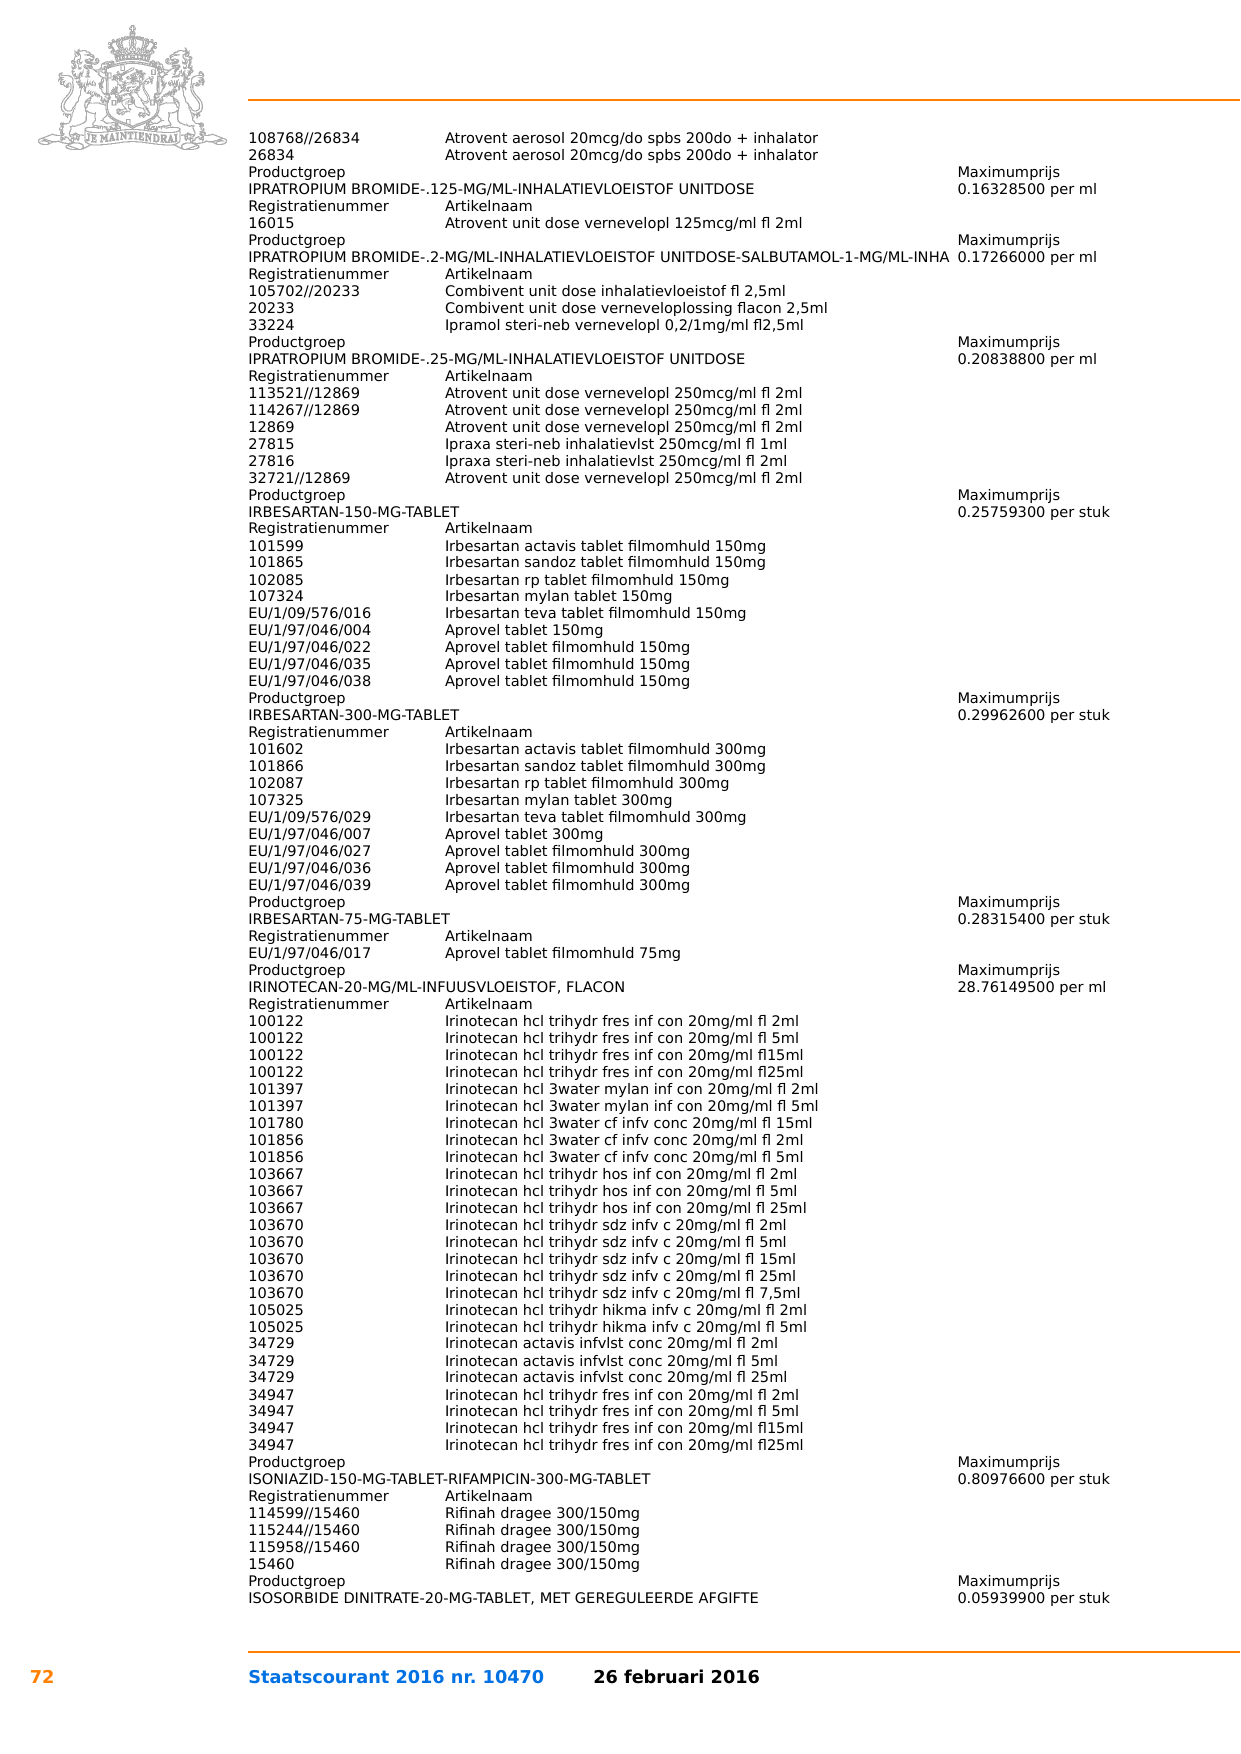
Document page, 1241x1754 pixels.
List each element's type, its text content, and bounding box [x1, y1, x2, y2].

table_cell [951, 198, 1163, 215]
table_cell Aprovel tablet filmomhuld 150mg [439, 639, 951, 656]
table_cell 15460 [248, 1556, 439, 1573]
table_cell [951, 1217, 1163, 1233]
table_cell [951, 809, 1163, 826]
table_cell Aprovel tablet filmomhuld 75mg [439, 945, 951, 962]
table_cell [951, 520, 1163, 537]
table_cell 34729 [248, 1335, 439, 1352]
table_cell [439, 894, 951, 911]
table_cell 100122 [248, 1013, 439, 1030]
table_cell [951, 1200, 1163, 1217]
table_cell [951, 996, 1163, 1013]
table_cell Irinotecan hcl trihydr fres inf con 20mg/ml fl 2ml [439, 1386, 951, 1403]
table_cell Irinotecan actavis infvlst conc 20mg/ml fl 2ml [439, 1335, 951, 1352]
table_cell 102085 [248, 571, 439, 588]
table_cell [951, 147, 1163, 164]
table_cell Artikelnaam [439, 266, 951, 283]
table_cell 16015 [248, 215, 439, 232]
table_cell [439, 1454, 951, 1471]
table_cell Productgroep [248, 486, 439, 503]
table_cell [951, 1268, 1163, 1284]
table_cell 0.25759300 per stuk [951, 504, 1163, 520]
table_cell Productgroep [248, 894, 439, 911]
table_cell [951, 928, 1163, 945]
table_cell 27815 [248, 436, 439, 452]
table_cell 101866 [248, 758, 439, 775]
table_cell IRBESARTAN-150-MG-TABLET [248, 504, 951, 520]
table_cell 0.17266000 per ml [951, 249, 1163, 266]
table_cell EU/1/97/046/035 [248, 656, 439, 673]
table_cell Irinotecan hcl trihydr fres inf con 20mg/ml fl25ml [439, 1064, 951, 1081]
table_cell [951, 826, 1163, 843]
table_cell 101780 [248, 1115, 439, 1132]
table_cell 113521//12869 [248, 385, 439, 402]
table_cell Productgroep [248, 334, 439, 351]
table_cell Irinotecan hcl trihydr hos inf con 20mg/ml fl 25ml [439, 1200, 951, 1217]
table_cell Aprovel tablet filmomhuld 150mg [439, 673, 951, 690]
table_cell [951, 877, 1163, 894]
table_cell [951, 1539, 1163, 1556]
table_cell 107325 [248, 792, 439, 809]
table_cell 34947 [248, 1386, 439, 1403]
table_cell [951, 266, 1163, 283]
table_cell Registratienummer [248, 368, 439, 384]
table_cell [951, 419, 1163, 436]
table_cell 101856 [248, 1149, 439, 1166]
table_cell Rifinah dragee 300/150mg [439, 1522, 951, 1539]
table_cell [951, 622, 1163, 639]
table_cell Aprovel tablet filmomhuld 300mg [439, 843, 951, 860]
table_cell EU/1/97/046/022 [248, 639, 439, 656]
table_cell Irinotecan hcl trihydr fres inf con 20mg/ml fl25ml [439, 1437, 951, 1454]
table_cell Irinotecan hcl 3water cf infv conc 20mg/ml fl 5ml [439, 1149, 951, 1166]
table_cell [951, 1149, 1163, 1166]
table_cell [951, 792, 1163, 809]
table_cell [951, 130, 1163, 147]
table_cell 114267//12869 [248, 402, 439, 418]
table_cell Aprovel tablet filmomhuld 300mg [439, 860, 951, 877]
table_cell [951, 1251, 1163, 1267]
table_cell EU/1/97/046/039 [248, 877, 439, 894]
table_cell Atrovent aerosol 20mcg/do spbs 200do + inhalator [439, 147, 951, 164]
table_cell [439, 1573, 951, 1590]
table_cell 105025 [248, 1319, 439, 1335]
table_cell Registratienummer [248, 198, 439, 215]
table_cell Irinotecan hcl trihydr sdz infv c 20mg/ml fl 15ml [439, 1251, 951, 1267]
table_cell [951, 1115, 1163, 1132]
table_cell 103670 [248, 1251, 439, 1267]
table_cell 100122 [248, 1064, 439, 1081]
table_cell EU/1/97/046/007 [248, 826, 439, 843]
table_cell [951, 317, 1163, 334]
table_cell Productgroep [248, 232, 439, 249]
table_cell [951, 385, 1163, 402]
table_cell Irbesartan teva tablet filmomhuld 300mg [439, 809, 951, 826]
table_cell Combivent unit dose verneveloplossing flacon 2,5ml [439, 300, 951, 317]
table_cell Irinotecan hcl 3water mylan inf con 20mg/ml fl 5ml [439, 1098, 951, 1115]
table_cell Ipraxa steri-neb inhalatievlst 250mcg/ml fl 2ml [439, 453, 951, 469]
table_cell Atrovent unit dose vernevelopl 250mcg/ml fl 2ml [439, 470, 951, 486]
table_cell [951, 656, 1163, 673]
table_cell Maximumprijs [951, 1454, 1163, 1471]
table_cell Artikelnaam [439, 198, 951, 215]
table_cell [951, 215, 1163, 232]
table_cell 103667 [248, 1166, 439, 1183]
picture [38, 25, 227, 150]
table_cell EU/1/97/046/036 [248, 860, 439, 877]
table_cell Rifinah dragee 300/150mg [439, 1505, 951, 1522]
table_cell Irinotecan hcl 3water cf infv conc 20mg/ml fl 2ml [439, 1132, 951, 1149]
table_cell Atrovent unit dose vernevelopl 250mcg/ml fl 2ml [439, 385, 951, 402]
table_cell Combivent unit dose inhalatievloeistof fl 2,5ml [439, 283, 951, 300]
table_cell Maximumprijs [951, 486, 1163, 503]
table_cell 20233 [248, 300, 439, 317]
table_cell [951, 436, 1163, 452]
table_cell [951, 945, 1163, 962]
table_cell EU/1/97/046/027 [248, 843, 439, 860]
table_cell 108768//26834 [248, 130, 439, 147]
table_cell Irinotecan hcl trihydr fres inf con 20mg/ml fl 2ml [439, 1013, 951, 1030]
table_cell Registratienummer [248, 266, 439, 283]
table_cell 101397 [248, 1098, 439, 1115]
table_cell Rifinah dragee 300/150mg [439, 1539, 951, 1556]
table_cell 103670 [248, 1268, 439, 1284]
table_cell [439, 962, 951, 979]
table_cell Aprovel tablet filmomhuld 300mg [439, 877, 951, 894]
table_cell Irinotecan hcl trihydr fres inf con 20mg/ml fl15ml [439, 1047, 951, 1064]
table_cell Registratienummer [248, 1488, 439, 1505]
table_cell 101602 [248, 741, 439, 758]
table_cell Productgroep [248, 962, 439, 979]
table_cell [951, 1166, 1163, 1183]
table_cell [951, 1522, 1163, 1539]
table_cell [951, 300, 1163, 317]
table_cell [951, 1081, 1163, 1098]
table_cell 105025 [248, 1301, 439, 1318]
table_cell [951, 843, 1163, 860]
table_cell [951, 538, 1163, 554]
table_cell [951, 554, 1163, 571]
table_cell Irinotecan hcl trihydr sdz infv c 20mg/ml fl 2ml [439, 1217, 951, 1233]
table_cell 34947 [248, 1403, 439, 1420]
table_cell 34947 [248, 1420, 439, 1437]
table_cell [951, 1369, 1163, 1386]
table_cell Irinotecan actavis infvlst conc 20mg/ml fl 5ml [439, 1353, 951, 1369]
table_cell [951, 1183, 1163, 1199]
table_cell 0.29962600 per stuk [951, 707, 1163, 724]
table_cell 0.80976600 per stuk [951, 1471, 1163, 1488]
table_cell Productgroep [248, 1573, 439, 1590]
table_cell Irinotecan hcl trihydr hikma infv c 20mg/ml fl 5ml [439, 1319, 951, 1335]
table_cell 115958//15460 [248, 1539, 439, 1556]
table_cell Irbesartan actavis tablet filmomhuld 300mg [439, 741, 951, 758]
table_cell EU/1/09/576/029 [248, 809, 439, 826]
table_cell IPRATROPIUM BROMIDE-.125-MG/ML-INHALATIEVLOEISTOF UNITDOSE [248, 181, 951, 198]
table_cell Irinotecan hcl 3water cf infv conc 20mg/ml fl 15ml [439, 1115, 951, 1132]
table_cell 33224 [248, 317, 439, 334]
table_cell [951, 1488, 1163, 1505]
table_cell [951, 1403, 1163, 1420]
table_cell [951, 673, 1163, 690]
table_cell [951, 741, 1163, 758]
table_cell Irinotecan hcl trihydr hos inf con 20mg/ml fl 2ml [439, 1166, 951, 1183]
table_cell Maximumprijs [951, 894, 1163, 911]
table_cell [951, 1420, 1163, 1437]
table_cell Irinotecan hcl trihydr hikma infv c 20mg/ml fl 2ml [439, 1301, 951, 1318]
table_cell Aprovel tablet 300mg [439, 826, 951, 843]
table_cell Aprovel tablet filmomhuld 150mg [439, 656, 951, 673]
table_cell [951, 283, 1163, 300]
table_cell IRBESARTAN-75-MG-TABLET [248, 911, 951, 928]
table_cell [951, 860, 1163, 877]
table_cell 26834 [248, 147, 439, 164]
table_cell EU/1/09/576/016 [248, 605, 439, 622]
table_cell [951, 1386, 1163, 1403]
table_cell Irbesartan mylan tablet 300mg [439, 792, 951, 809]
table_cell Artikelnaam [439, 928, 951, 945]
table_cell Maximumprijs [951, 962, 1163, 979]
table_cell [951, 588, 1163, 605]
table_cell Artikelnaam [439, 996, 951, 1013]
table_cell Maximumprijs [951, 1573, 1163, 1590]
table_cell [951, 1285, 1163, 1301]
table_cell 101599 [248, 538, 439, 554]
table_cell 103670 [248, 1234, 439, 1251]
table_cell Atrovent unit dose vernevelopl 125mcg/ml fl 2ml [439, 215, 951, 232]
table_cell Productgroep [248, 690, 439, 707]
table_cell [951, 1064, 1163, 1081]
table_cell Irinotecan hcl trihydr sdz infv c 20mg/ml fl 5ml [439, 1234, 951, 1251]
table_cell Ipraxa steri-neb inhalatievlst 250mcg/ml fl 1ml [439, 436, 951, 452]
table_cell Registratienummer [248, 996, 439, 1013]
table_cell Productgroep [248, 1454, 439, 1471]
table_cell 103670 [248, 1285, 439, 1301]
table_cell [951, 402, 1163, 418]
table_cell Artikelnaam [439, 1488, 951, 1505]
table_cell 103670 [248, 1217, 439, 1233]
table_cell EU/1/97/046/004 [248, 622, 439, 639]
table_cell Irbesartan sandoz tablet filmomhuld 300mg [439, 758, 951, 775]
table_cell [439, 334, 951, 351]
table_cell [951, 605, 1163, 622]
table_cell Artikelnaam [439, 724, 951, 741]
table_cell 34947 [248, 1437, 439, 1454]
table_cell 34729 [248, 1353, 439, 1369]
table_cell [439, 486, 951, 503]
table_cell [951, 453, 1163, 469]
table_cell IPRATROPIUM BROMIDE-.2-MG/ML-INHALATIEVLOEISTOF UNITDOSE-SALBUTAMOL-1-MG/ML-INHA [248, 249, 951, 266]
table_cell [951, 1234, 1163, 1251]
table_cell [951, 1301, 1163, 1318]
table_cell Irinotecan actavis infvlst conc 20mg/ml fl 25ml [439, 1369, 951, 1386]
table_cell EU/1/97/046/017 [248, 945, 439, 962]
table_cell IPRATROPIUM BROMIDE-.25-MG/ML-INHALATIEVLOEISTOF UNITDOSE [248, 351, 951, 368]
table_cell IRINOTECAN-20-MG/ML-INFUUSVLOEISTOF, FLACON [248, 979, 951, 996]
table_cell [951, 1335, 1163, 1352]
table_cell [951, 1505, 1163, 1522]
table_cell Registratienummer [248, 520, 439, 537]
table_cell ISOSORBIDE DINITRATE-20-MG-TABLET, MET GEREGULEERDE AFGIFTE [248, 1590, 951, 1607]
table_cell [951, 724, 1163, 741]
table_cell [951, 775, 1163, 792]
table_cell 101397 [248, 1081, 439, 1098]
table_cell [439, 232, 951, 249]
table_cell [951, 1013, 1163, 1030]
table_cell [951, 639, 1163, 656]
table_cell Rifinah dragee 300/150mg [439, 1556, 951, 1573]
table_cell 103667 [248, 1183, 439, 1199]
table_cell Artikelnaam [439, 368, 951, 384]
table_cell Irinotecan hcl trihydr fres inf con 20mg/ml fl15ml [439, 1420, 951, 1437]
table_cell Irinotecan hcl trihydr sdz infv c 20mg/ml fl 25ml [439, 1268, 951, 1284]
table_cell 27816 [248, 453, 439, 469]
table_cell Aprovel tablet 150mg [439, 622, 951, 639]
table_cell Atrovent unit dose vernevelopl 250mcg/ml fl 2ml [439, 419, 951, 436]
table_cell 101856 [248, 1132, 439, 1149]
table_cell [951, 571, 1163, 588]
table_cell IRBESARTAN-300-MG-TABLET [248, 707, 951, 724]
table_cell [951, 1319, 1163, 1335]
table_cell 0.28315400 per stuk [951, 911, 1163, 928]
table_cell Irbesartan rp tablet filmomhuld 150mg [439, 571, 951, 588]
table_cell [951, 1098, 1163, 1115]
table_cell Ipramol steri-neb vernevelopl 0,2/1mg/ml fl2,5ml [439, 317, 951, 334]
table_cell Irinotecan hcl trihydr fres inf con 20mg/ml fl 5ml [439, 1403, 951, 1420]
table_cell 114599//15460 [248, 1505, 439, 1522]
table_cell 100122 [248, 1047, 439, 1064]
table_cell [951, 1437, 1163, 1454]
table_cell Irinotecan hcl trihydr hos inf con 20mg/ml fl 5ml [439, 1183, 951, 1199]
table_cell 105702//20233 [248, 283, 439, 300]
table_cell 0.16328500 per ml [951, 181, 1163, 198]
table_cell 103667 [248, 1200, 439, 1217]
table_cell 34729 [248, 1369, 439, 1386]
table_cell Maximumprijs [951, 164, 1163, 181]
table_cell Irinotecan hcl trihydr fres inf con 20mg/ml fl 5ml [439, 1030, 951, 1047]
table_cell Registratienummer [248, 724, 439, 741]
table_cell Artikelnaam [439, 520, 951, 537]
table_cell 102087 [248, 775, 439, 792]
table_cell Irinotecan hcl trihydr sdz infv c 20mg/ml fl 7,5ml [439, 1285, 951, 1301]
table_cell [951, 470, 1163, 486]
table_cell 12869 [248, 419, 439, 436]
table_cell Irinotecan hcl 3water mylan inf con 20mg/ml fl 2ml [439, 1081, 951, 1098]
table_cell Maximumprijs [951, 232, 1163, 249]
table_cell 115244//15460 [248, 1522, 439, 1539]
table_cell 101865 [248, 554, 439, 571]
table_cell Maximumprijs [951, 690, 1163, 707]
table_cell 0.20838800 per ml [951, 351, 1163, 368]
table_cell 0.05939900 per stuk [951, 1590, 1163, 1607]
table_cell [951, 1047, 1163, 1064]
table_cell Irbesartan sandoz tablet filmomhuld 150mg [439, 554, 951, 571]
table_cell [951, 758, 1163, 775]
table_cell [951, 1132, 1163, 1149]
table_cell [439, 164, 951, 181]
table_cell [951, 368, 1163, 384]
table_cell Irbesartan teva tablet filmomhuld 150mg [439, 605, 951, 622]
table_cell Registratienummer [248, 928, 439, 945]
table_cell Atrovent unit dose vernevelopl 250mcg/ml fl 2ml [439, 402, 951, 418]
table_cell [439, 690, 951, 707]
table_cell 100122 [248, 1030, 439, 1047]
table_cell Productgroep [248, 164, 439, 181]
table_cell Irbesartan actavis tablet filmomhuld 150mg [439, 538, 951, 554]
table_cell ISONIAZID-150-MG-TABLET-RIFAMPICIN-300-MG-TABLET [248, 1471, 951, 1488]
table_cell [951, 1353, 1163, 1369]
table_cell Maximumprijs [951, 334, 1163, 351]
table_cell 107324 [248, 588, 439, 605]
table_cell 28.76149500 per ml [951, 979, 1163, 996]
table_cell 32721//12869 [248, 470, 439, 486]
table_cell [951, 1030, 1163, 1047]
table_cell [951, 1556, 1163, 1573]
table_cell Atrovent aerosol 20mcg/do spbs 200do + inhalator [439, 130, 951, 147]
table_cell EU/1/97/046/038 [248, 673, 439, 690]
table_cell Irbesartan rp tablet filmomhuld 300mg [439, 775, 951, 792]
table_cell Irbesartan mylan tablet 150mg [439, 588, 951, 605]
